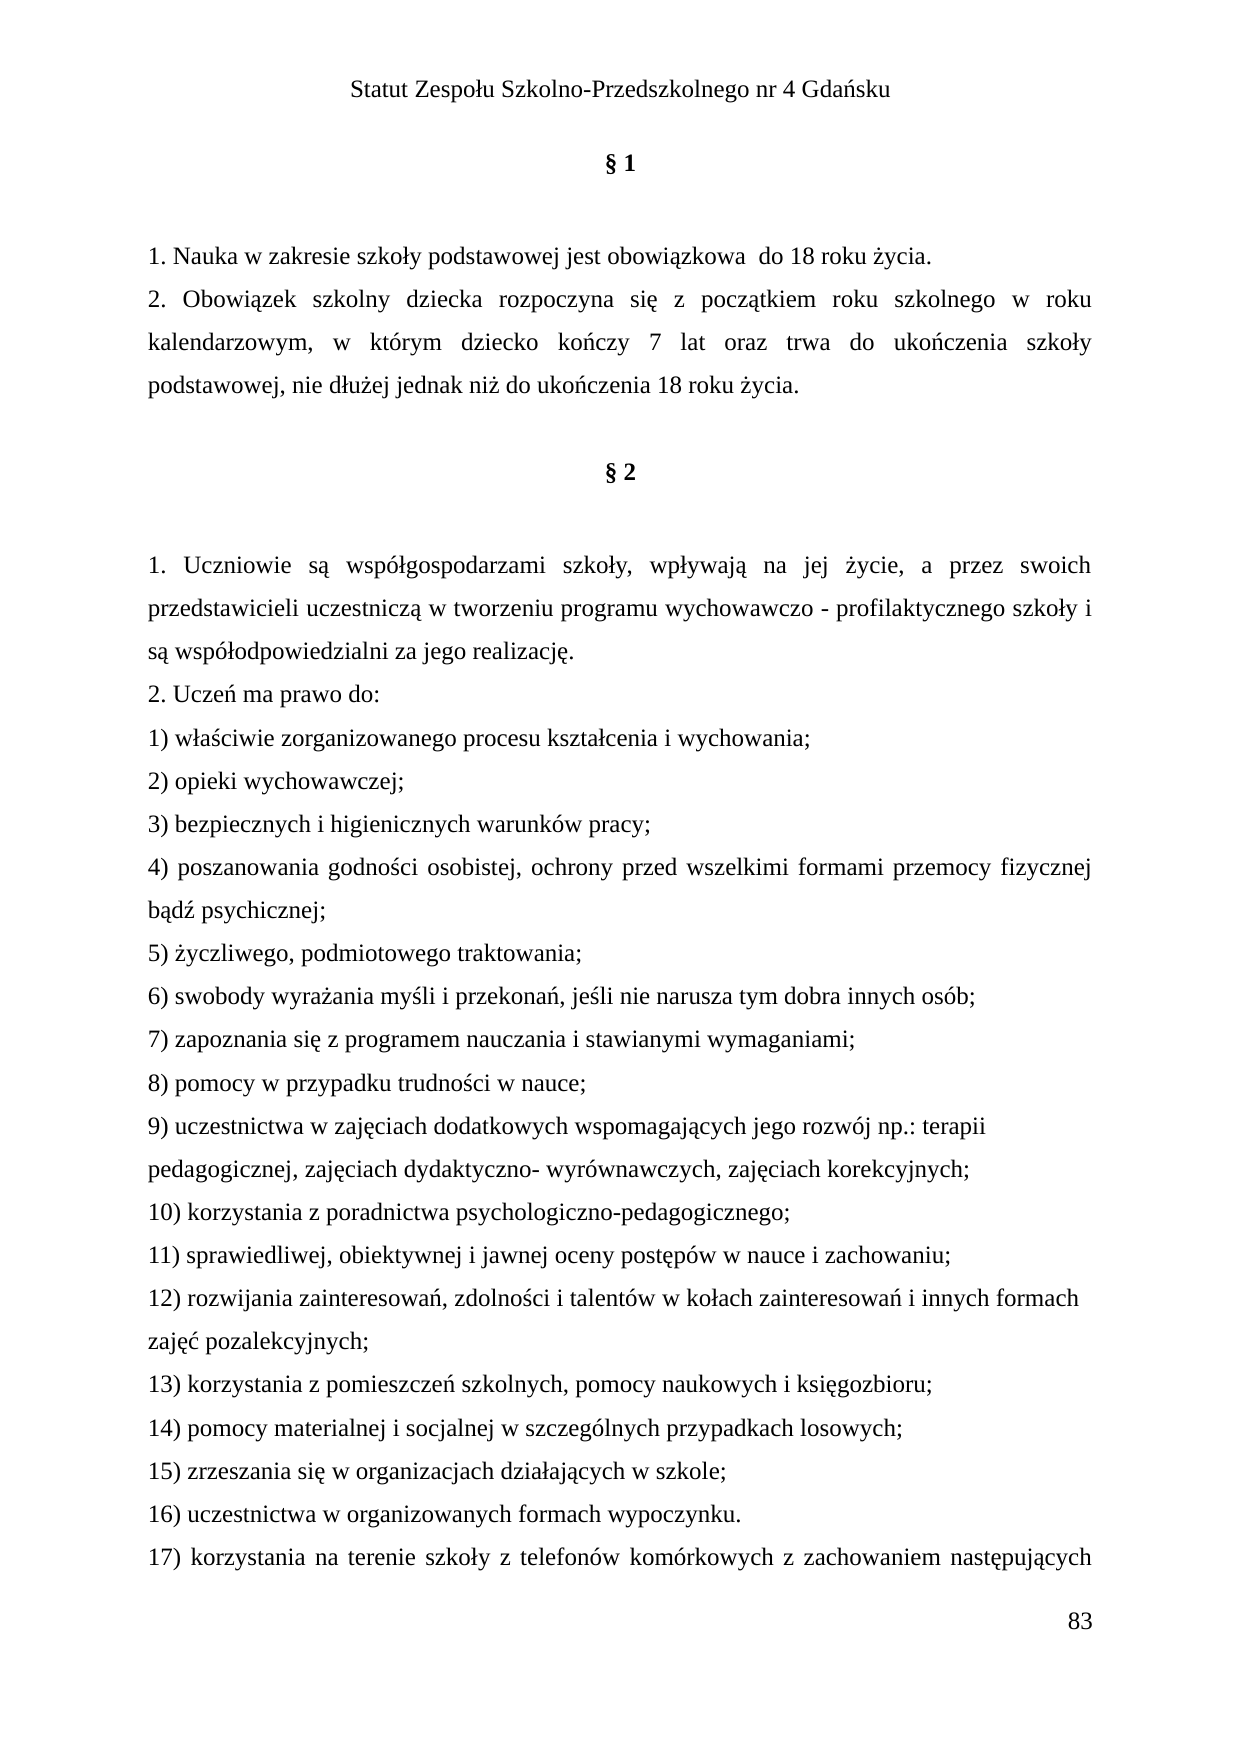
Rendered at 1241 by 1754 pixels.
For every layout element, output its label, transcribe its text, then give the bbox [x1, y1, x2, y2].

text 13) korzystania z pomieszczeń szkolnych, pomocy naukowych i księgozbioru; [148, 1369, 1093, 1398]
text 7) zapoznania się z programem nauczania i stawianymi wymaganiami; [148, 1024, 1093, 1053]
text 9) uczestnictwa w zajęciach dodatkowych wspomagających jego rozwój np.: terapii pedagogicznej, zajęciach dydaktyczno- wyrównawczych, zajęciach korekcyjnych; [148, 1111, 1093, 1183]
text 2. Obowiązek szkolny dziecka rozpoczyna się z początkiem roku szkolnego w roku kalendarzowym, w którym dziecko kończy 7 lat oraz trwa do ukończenia szkoły podstawowej, nie dłużej jednak niż do ukończenia 18 roku życia. [148, 284, 1093, 399]
text 2) opieki wychowawczej; [148, 766, 1093, 794]
text 1) właściwie zorganizowanego procesu kształcenia i wychowania; [148, 723, 1093, 751]
text § 1 [148, 148, 1093, 176]
text 1. Nauka w zakresie szkoły podstawowej jest obowiązkowa do 18 roku życia. [148, 241, 1093, 270]
text 14) pomocy materialnej i socjalnej w szczególnych przypadkach losowych; [148, 1413, 1093, 1441]
text 10) korzystania z poradnictwa psychologiczno-pedagogicznego; [148, 1197, 1093, 1226]
text 12) rozwijania zainteresowań, zdolności i talentów w kołach zainteresowań i innych formach zajęć pozalekcyjnych; [148, 1283, 1093, 1355]
text 15) zrzeszania się w organizacjach działających w szkole; [148, 1456, 1093, 1484]
text 11) sprawiedliwej, obiektywnej i jawnej oceny postępów w nauce i zachowaniu; [148, 1240, 1093, 1269]
text 17) korzystania na terenie szkoły z telefonów komórkowych z zachowaniem następujących [148, 1542, 1093, 1571]
text 5) życzliwego, podmiotowego traktowania; [148, 938, 1093, 967]
text 3) bezpiecznych i higienicznych warunków pracy; [148, 809, 1093, 838]
text 2. Uczeń ma prawo do: [148, 679, 1093, 708]
text § 2 [148, 457, 1093, 485]
text 16) uczestnictwa w organizowanych formach wypoczynku. [148, 1499, 1093, 1528]
text 6) swobody wyrażania myśli i przekonań, jeśli nie narusza tym dobra innych osób; [148, 981, 1093, 1010]
text 1. Uczniowie są współgospodarzami szkoły, wpływają na jej życie, a przez swoich przedstawicieli uczestniczą w tworzeniu programu wychowawczo - profilaktycznego szkoły i są współodpowiedzialni za jego realizację. [148, 550, 1093, 665]
text 8) pomocy w przypadku trudności w nauce; [148, 1068, 1093, 1096]
text 4) poszanowania godności osobistej, ochrony przed wszelkimi formami przemocy fizycznej bądź psychicznej; [148, 852, 1093, 924]
